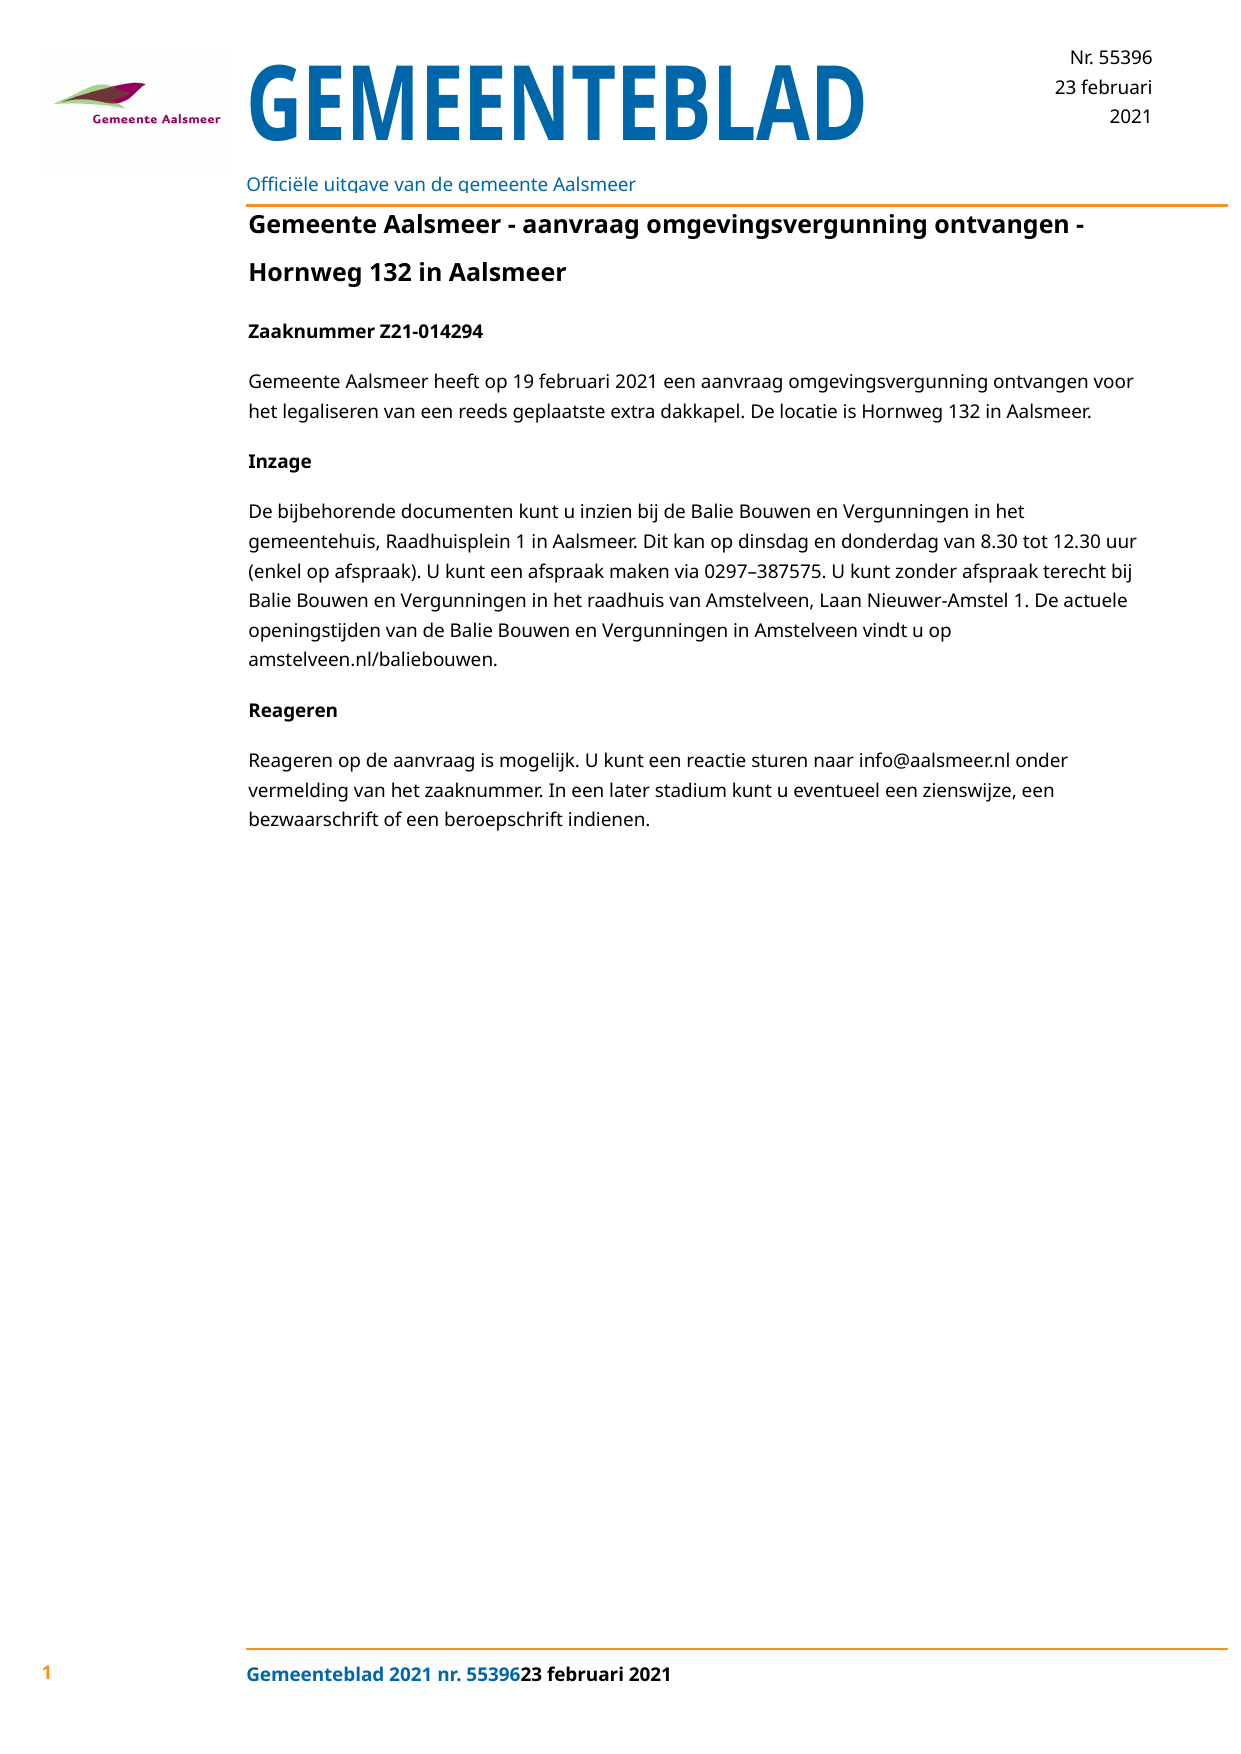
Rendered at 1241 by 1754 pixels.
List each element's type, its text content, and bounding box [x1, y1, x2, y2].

text Zaaknummer Z21-014294 [248, 318, 1152, 344]
text De bijbehorende documenten kunt u inzien bij de Balie Bouwen en Vergunningen in het gemeentehuis, Raadhuisplein 1 in Aalsmeer. Dit kan op dinsdag en donderdag van 8.30 tot 12.30 uur (enkel op afspraak). U kunt een afspraak maken via 0297–387575. U kunt zonder afspraak terecht bij Balie Bouwen en Vergunningen in het raadhuis van Amstelveen, Laan Nieuwer-Amstel 1. De actuele openingstijden van de Balie Bouwen en Vergunningen in Amstelveen vindt u op amstelveen.nl/baliebouwen. [248, 499, 1152, 672]
text Gemeente Aalsmeer heeft op 19 februari 2021 een aanvraag omgevingsvergunning ontvangen voor het legaliseren van een reeds geplaatste extra dakkapel. De locatie is Hornweg 132 in Aalsmeer. [248, 368, 1152, 424]
text Inzage [248, 448, 1152, 474]
text Reageren [248, 697, 1152, 723]
picture [41, 47, 231, 172]
text Gemeente Aalsmeer - aanvraag omgevingsvergunning ontvangen - Hornweg 132 in Aalsmeer [248, 207, 1152, 288]
text Reageren op de aanvraag is mogelijk. U kunt een reactie sturen naar info@aalsmeer.nl onder vermelding van het zaaknummer. In een later stadium kunt u eventueel een zienswijze, een bezwaarschrift of een beroepschrift indienen. [248, 747, 1152, 832]
